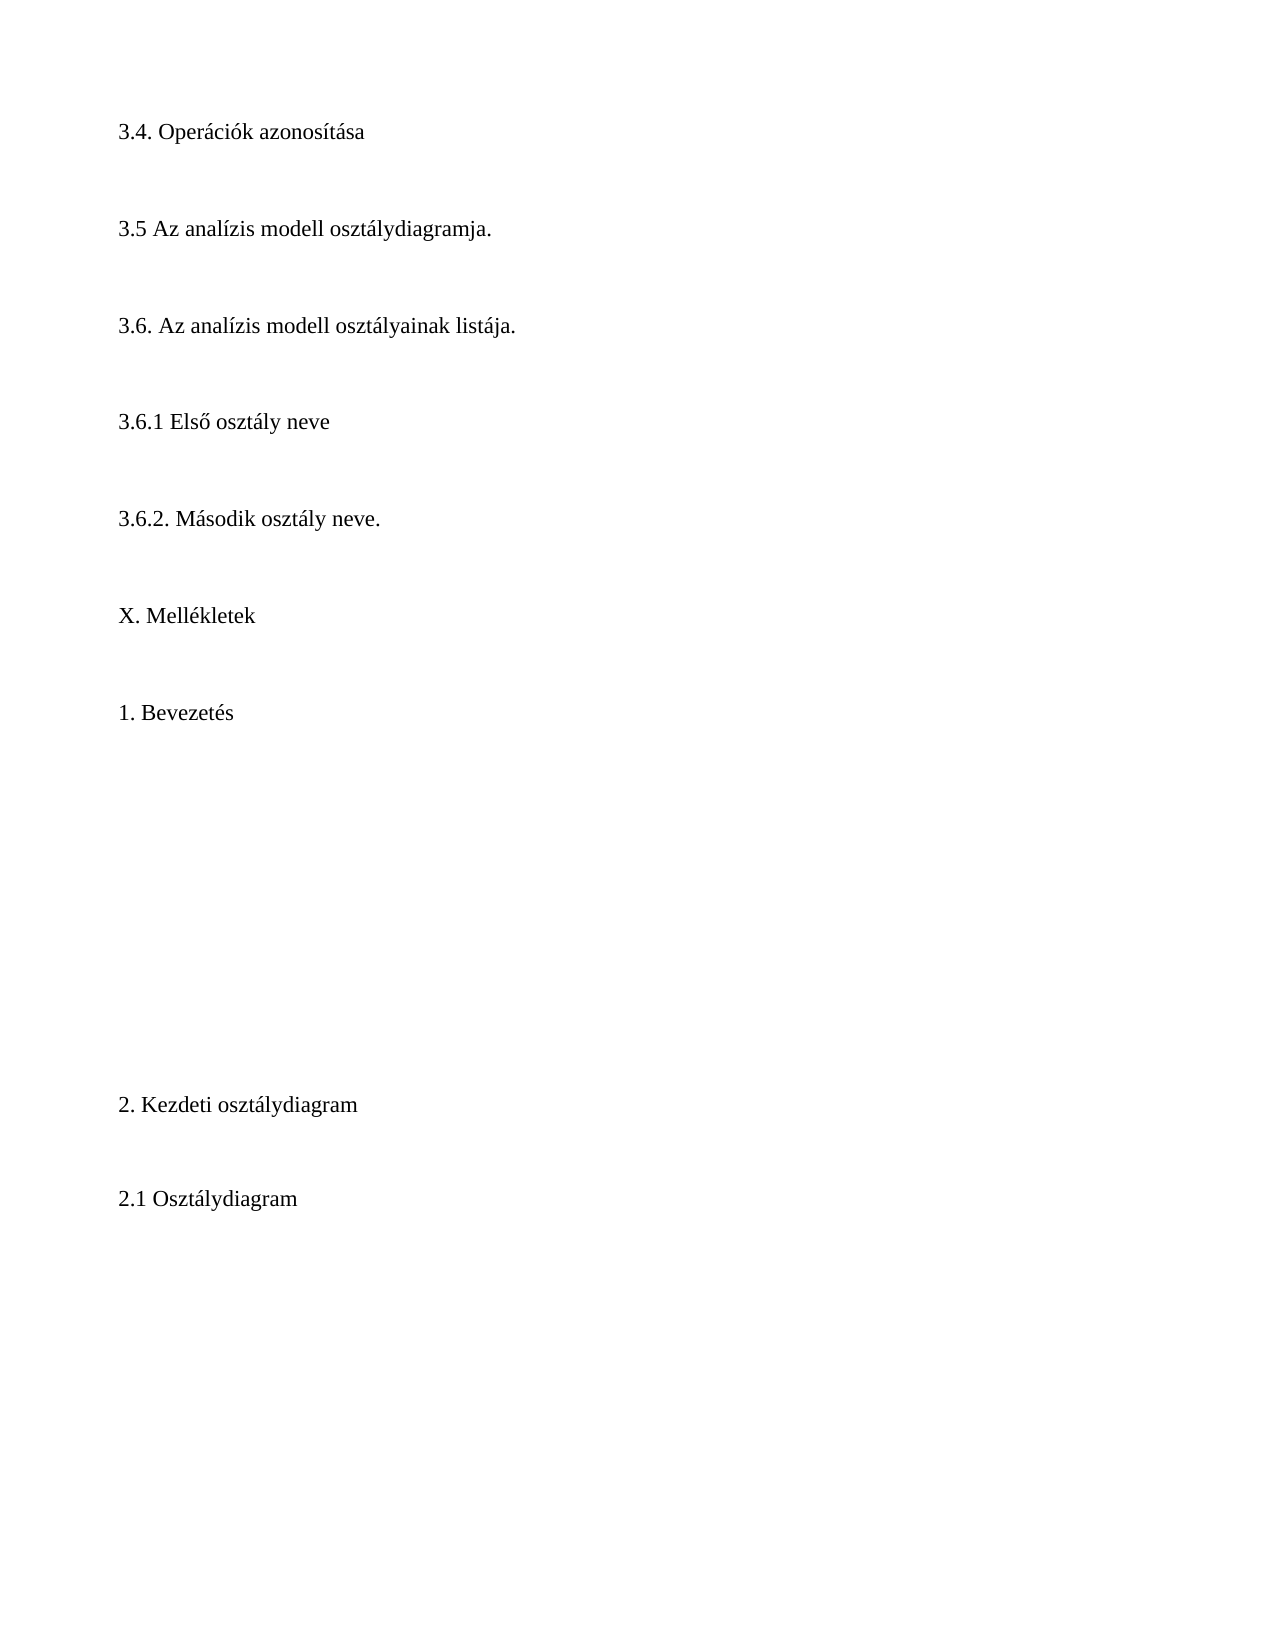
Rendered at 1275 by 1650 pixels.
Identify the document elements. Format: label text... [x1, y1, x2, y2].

text X. Mellékletek [118, 602, 1157, 628]
text 2. Kezdeti osztálydiagram [118, 1091, 1157, 1117]
text 3.6. Az analízis modell osztályainak listája. [118, 312, 1157, 338]
text 3.5 Az analízis modell osztálydiagramja. [118, 215, 1157, 241]
text 3.6.1 Első osztály neve [118, 408, 1157, 435]
text 1. Bevezetés [118, 699, 1157, 725]
text 2.1 Osztálydiagram [118, 1185, 1157, 1211]
text 3.4. Operációk azonosítása [118, 118, 1157, 144]
text 3.6.2. Második osztály neve. [118, 505, 1157, 532]
